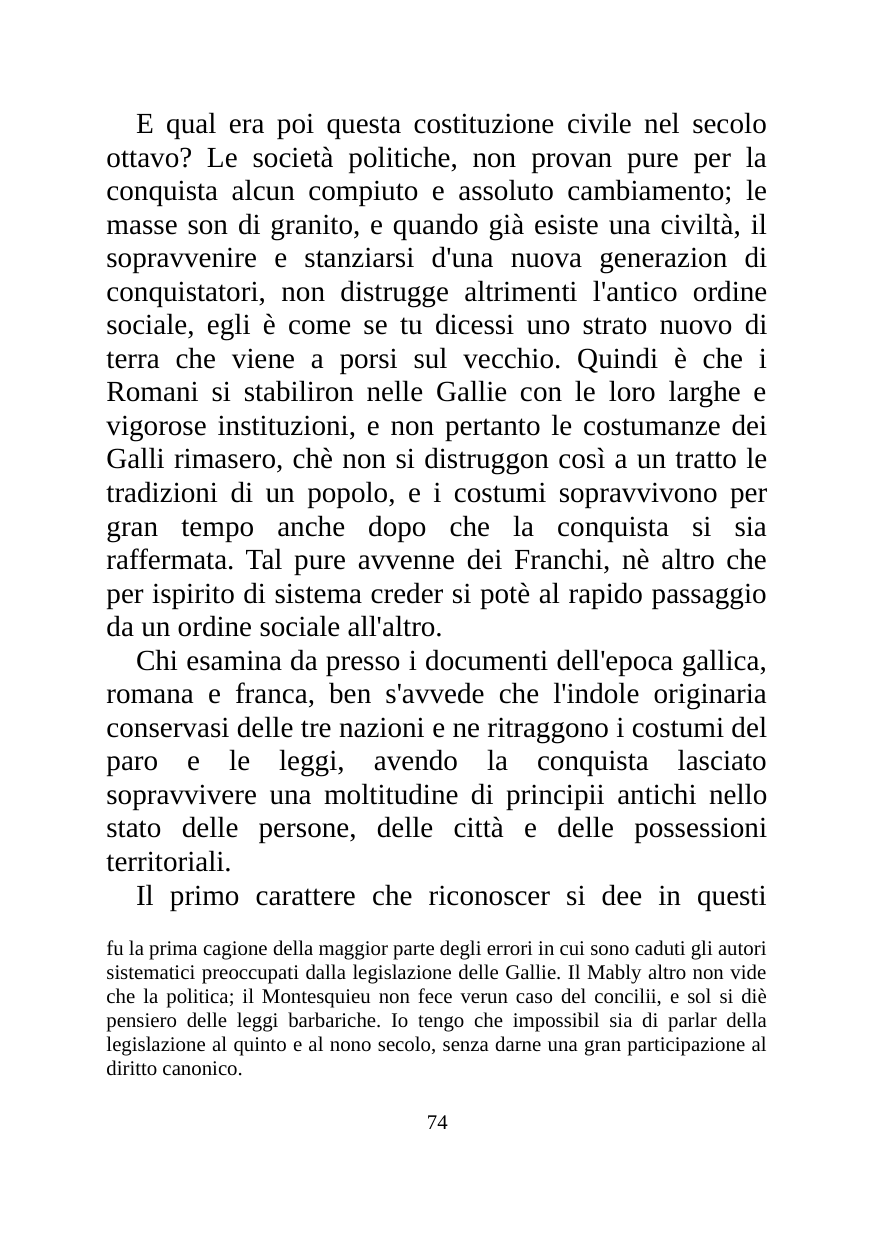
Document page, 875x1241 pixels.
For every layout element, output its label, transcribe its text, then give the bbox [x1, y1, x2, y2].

text Chi esamina da presso i documenti dell'epoca gallica, romana e franca, ben s'avvede che l'indole originaria conservasi delle tre nazioni e ne ritraggono i costumi del paro e le leggi, avendo la conquista lasciato sopravvivere una moltitudine di principii antichi nello stato delle persone, delle città e delle possessioni territoriali. [106, 643, 768, 878]
text fu la prima cagione della maggior parte degli errori in cui sono caduti gli autori sistematici preoccupati dalla legislazione delle Gallie. Il Mably altro non vide che la politica; il Montesquieu non fece verun caso del concilii, e sol si diè pensiero delle leggi barbariche. Io tengo che impossibil sia di parlar della legislazione al quinto e al nono secolo, senza darne una gran participazione al diritto canonico. [106, 936, 768, 1080]
text E qual era poi questa costituzione civile nel secolo ottavo? Le società politiche, non provan pure per la conquista alcun compiuto e assoluto cambiamento; le masse son di granito, e quando già esiste una civiltà, il sopravvenire e stanziarsi d'una nuova generazion di conquistatori, non distrugge altrimenti l'antico ordine sociale, egli è come se tu dicessi uno strato nuovo di terra che viene a porsi sul vecchio. Quindi è che i Romani si stabiliron nelle Gallie con le loro larghe e vigorose instituzioni, e non pertanto le costumanze dei Galli rimasero, chè non si distruggon così a un tratto le tradizioni di un popolo, e i costumi sopravvivono per gran tempo anche dopo che la conquista si sia raffermata. Tal pure avvenne dei Franchi, nè altro che per ispirito di sistema creder si potè al rapido passaggio da un ordine sociale all'altro. [106, 106, 768, 643]
text Il primo carattere che riconoscer si dee in questi [106, 878, 768, 911]
